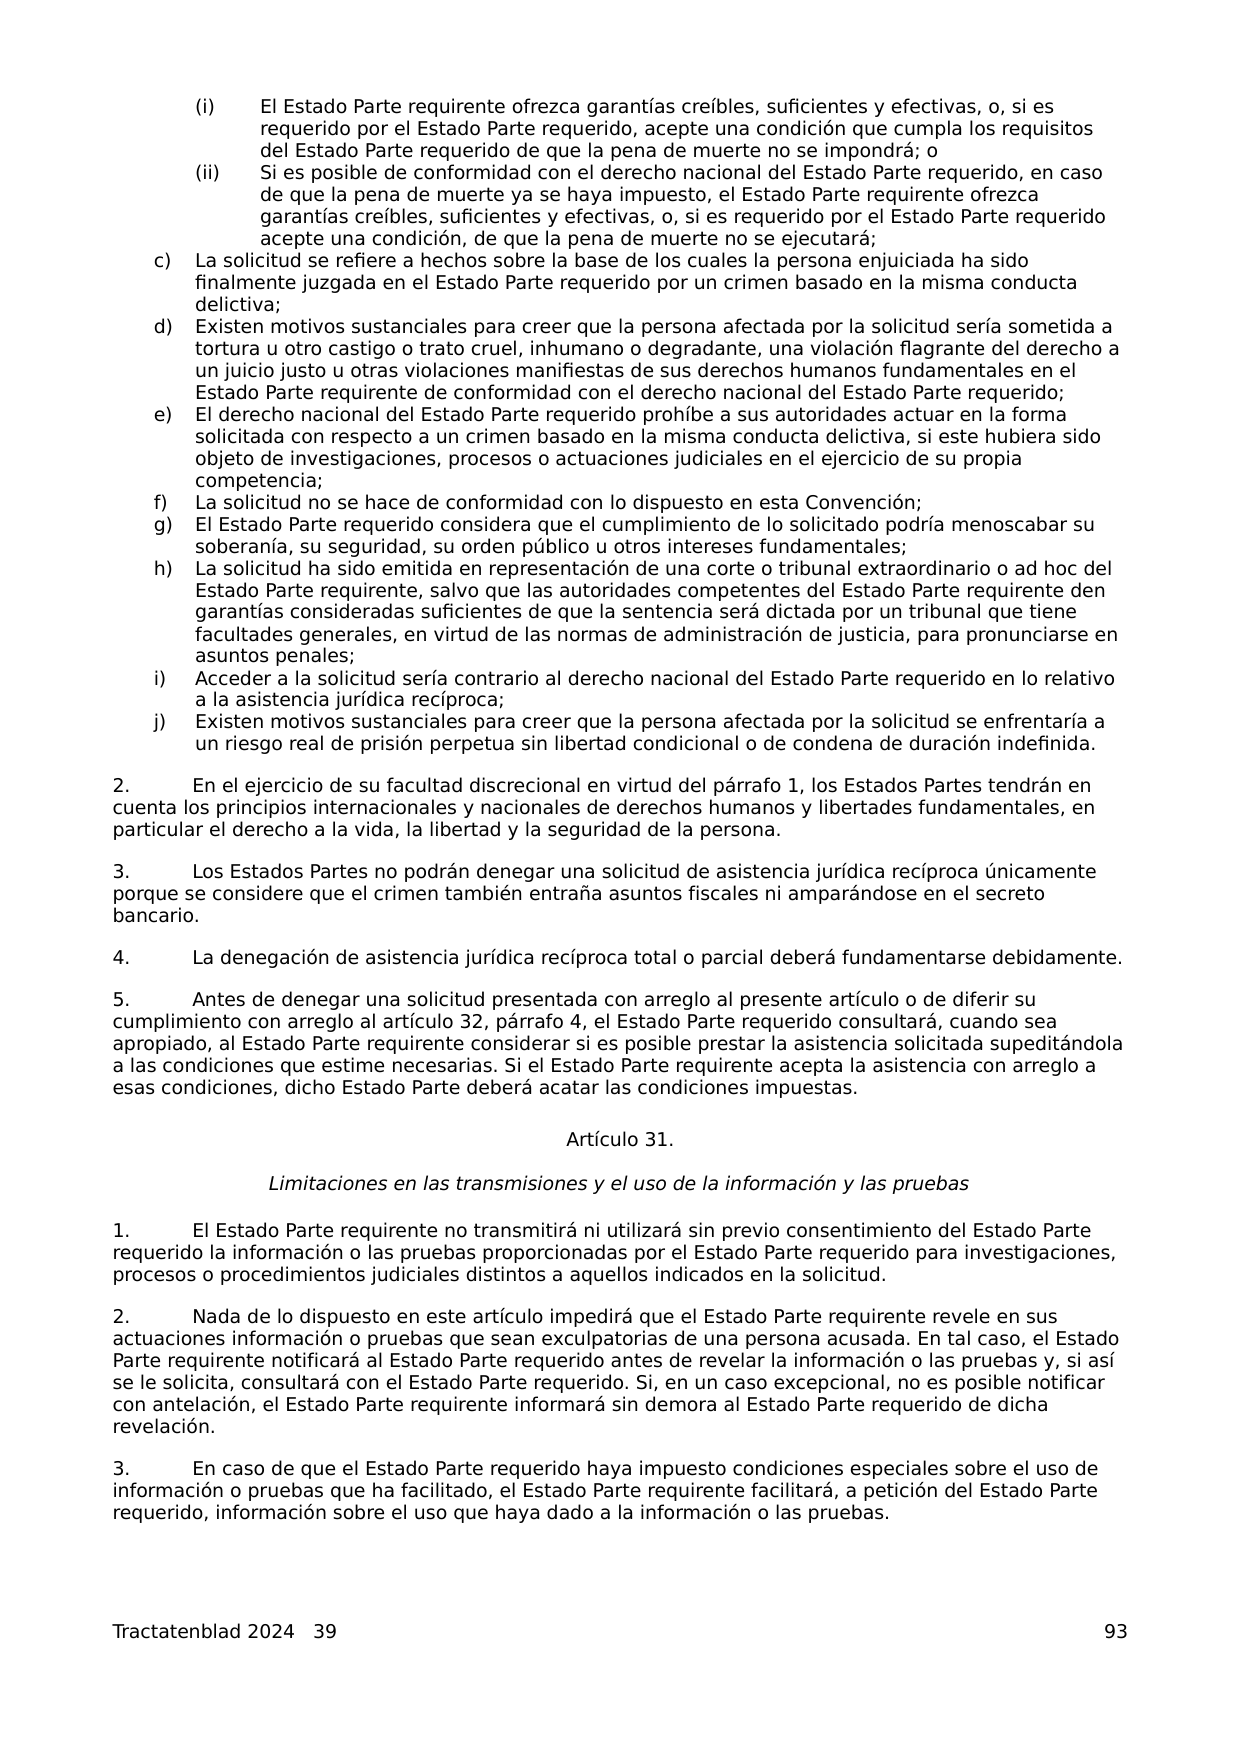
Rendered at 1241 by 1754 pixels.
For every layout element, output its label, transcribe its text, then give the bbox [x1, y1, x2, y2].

text 4. La denegación de asistencia jurídica recíproca total o parcial deberá fundamentarse debidamente. [112, 947, 1128, 969]
subtitle Artículo 31. Limitaciones en las transmisiones y el uso de la información y las pruebas [112, 1129, 1128, 1195]
text h) La solicitud ha sido emitida en representación de una corte o tribunal extraordinario o ad hoc del Estado Parte requirente, salvo que las autoridades competentes del Estado Parte requirente den garantías consideradas suficientes de que la sentencia será dictada por un tribunal que tiene facultades generales, en virtud de las normas de administración de justicia, para pronunciarse en asuntos penales; [153, 557, 1128, 667]
text i) Acceder a la solicitud sería contrario al derecho nacional del Estado Parte requerido en lo relativo a la asistencia jurídica recíproca; [153, 667, 1128, 711]
text c) La solicitud se refiere a hechos sobre la base de los cuales la persona enjuiciada ha sido finalmente juzgada en el Estado Parte requerido por un crimen basado en la misma conducta delictiva; [153, 250, 1128, 316]
text d) Existen motivos sustanciales para creer que la persona afectada por la solicitud sería sometida a tortura u otro castigo o trato cruel, inhumano o degradante, una violación flagrante del derecho a un juicio justo u otras violaciones manifiestas de sus derechos humanos fundamentales en el Estado Parte requirente de conformidad con el derecho nacional del Estado Parte requerido; [153, 316, 1128, 404]
text 1. El Estado Parte requirente no transmitirá ni utilizará sin previo consentimiento del Estado Parte requerido la información o las pruebas proporcionadas por el Estado Parte requerido para investigaciones, procesos o procedimientos judiciales distintos a aquellos indicados en la solicitud. [112, 1220, 1128, 1286]
text 2. Nada de lo dispuesto en este artículo impedirá que el Estado Parte requirente revele en sus actuaciones información o pruebas que sean exculpatorias de una persona acusada. En tal caso, el Estado Parte requirente notificará al Estado Parte requerido antes de revelar la información o las pruebas y, si así se le solicita, consultará con el Estado Parte requerido. Si, en un caso excepcional, no es posible notificar con antelación, el Estado Parte requirente informará sin demora al Estado Parte requerido de dicha revelación. [112, 1306, 1128, 1438]
text 3. En caso de que el Estado Parte requerido haya impuesto condiciones especiales sobre el uso de información o pruebas que ha facilitado, el Estado Parte requirente facilitará, a petición del Estado Parte requerido, información sobre el uso que haya dado a la información o las pruebas. [112, 1458, 1128, 1524]
text 5. Antes de denegar una solicitud presentada con arreglo al presente artículo o de diferir su cumplimiento con arreglo al artículo 32, párrafo 4, el Estado Parte requerido consultará, cuando sea apropiado, al Estado Parte requirente considerar si es posible prestar la asistencia solicitada supeditándola a las condiciones que estime necesarias. Si el Estado Parte requirente acepta la asistencia con arreglo a esas condiciones, dicho Estado Parte deberá acatar las condiciones impuestas. [112, 989, 1128, 1099]
text 3. Los Estados Partes no podrán denegar una solicitud de asistencia jurídica recíproca únicamente porque se considere que el crimen también entraña asuntos fiscales ni amparándose en el secreto bancario. [112, 861, 1128, 927]
text g) El Estado Parte requerido considera que el cumplimiento de lo solicitado podría menoscabar su soberanía, su seguridad, su orden público u otros intereses fundamentales; [153, 513, 1128, 557]
text (ii) Si es posible de conformidad con el derecho nacional del Estado Parte requerido, en caso de que la pena de muerte ya se haya impuesto, el Estado Parte requirente ofrezca garantías creíbles, suficientes y efectivas, o, si es requerido por el Estado Parte requerido acepte una condición, de que la pena de muerte no se ejecutará; [195, 162, 1128, 250]
text f) La solicitud no se hace de conformidad con lo dispuesto en esta Convención; [153, 492, 1128, 513]
text (i) El Estado Parte requirente ofrezca garantías creíbles, suficientes y efectivas, o, si es requerido por el Estado Parte requerido, acepte una condición que cumpla los requisitos del Estado Parte requerido de que la pena de muerte no se impondrá; o [195, 96, 1128, 162]
text 2. En el ejercicio de su facultad discrecional en virtud del párrafo 1, los Estados Partes tendrán en cuenta los principios internacionales y nacionales de derechos humanos y libertades fundamentales, en particular el derecho a la vida, la libertad y la seguridad de la persona. [112, 775, 1128, 841]
text j) Existen motivos sustanciales para creer que la persona afectada por la solicitud se enfrentaría a un riesgo real de prisión perpetua sin libertad condicional o de condena de duración indefinida. [153, 711, 1128, 755]
text e) El derecho nacional del Estado Parte requerido prohíbe a sus autoridades actuar en la forma solicitada con respecto a un crimen basado en la misma conducta delictiva, si este hubiera sido objeto de investigaciones, procesos o actuaciones judiciales en el ejercicio de su propia competencia; [153, 404, 1128, 492]
